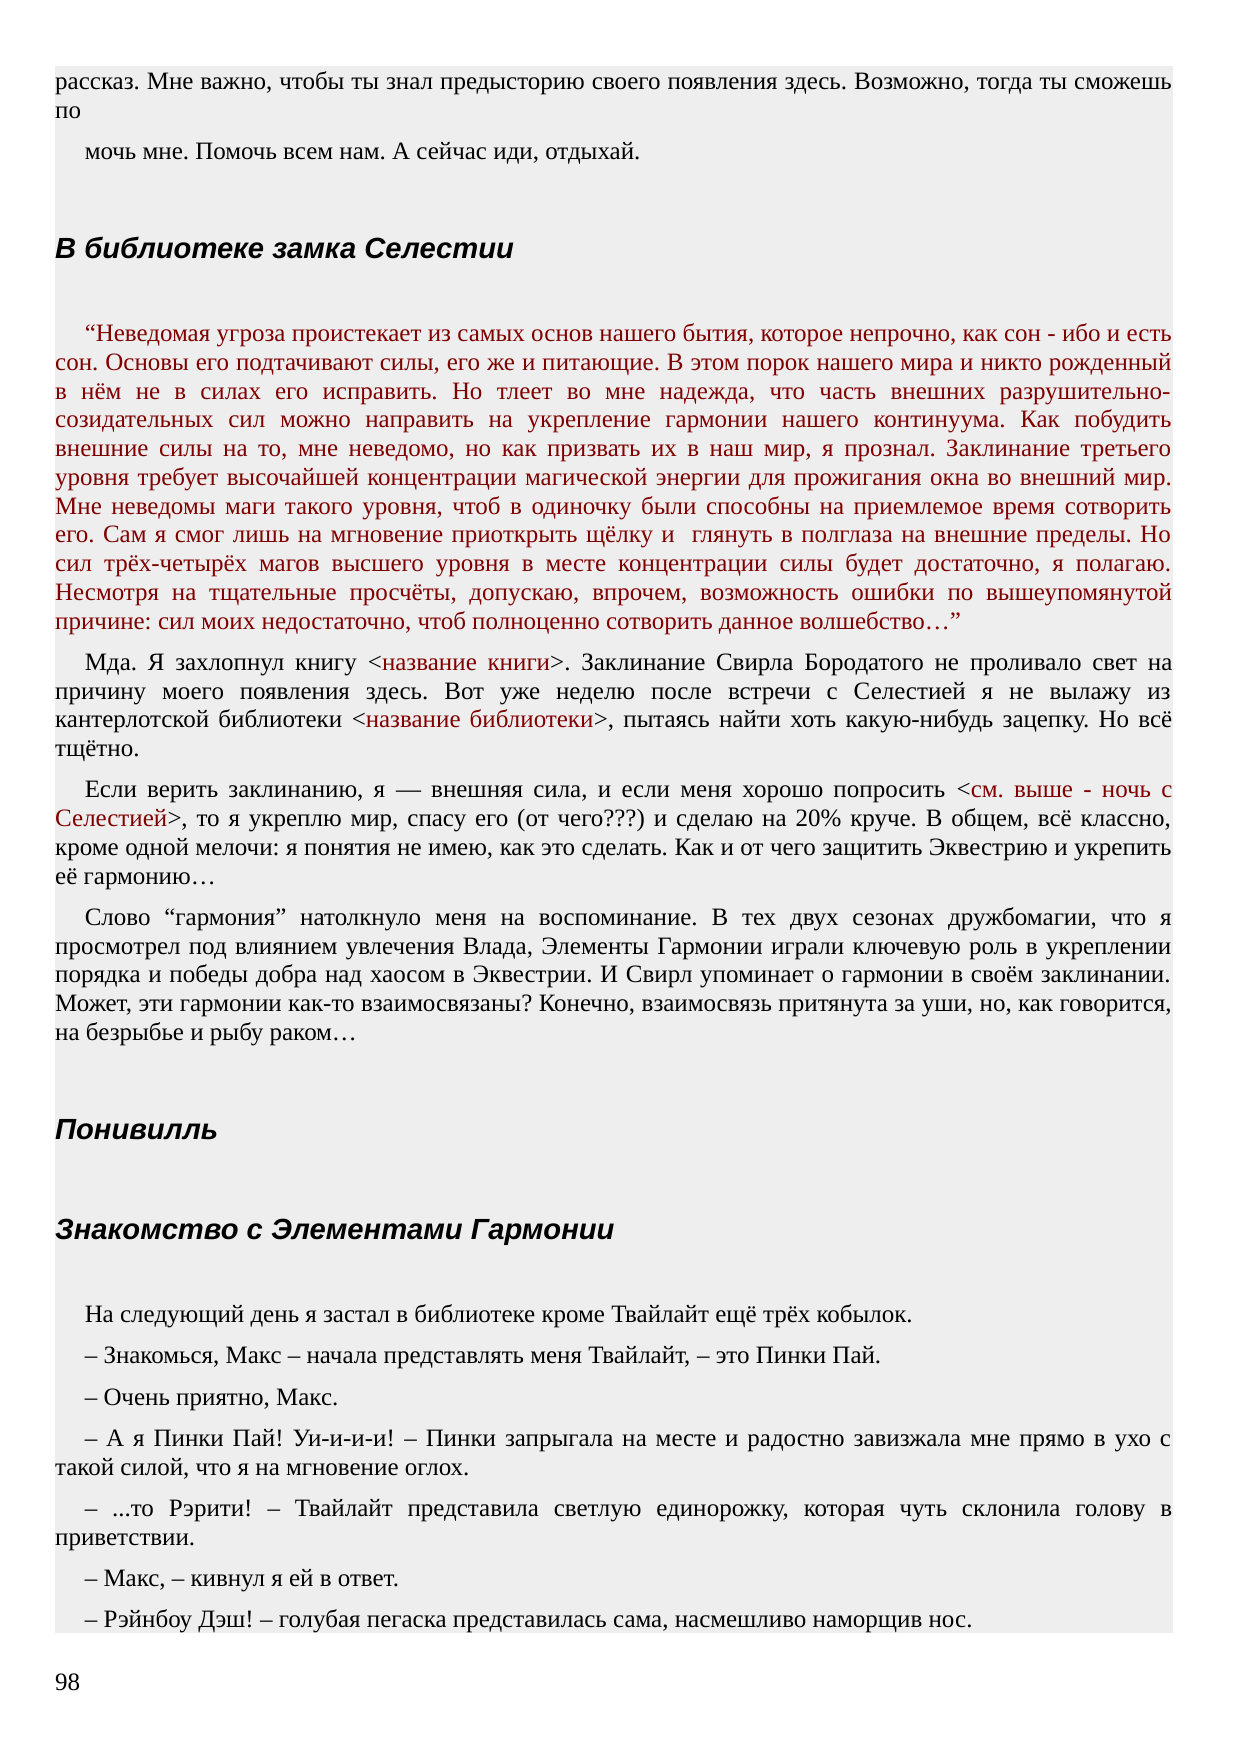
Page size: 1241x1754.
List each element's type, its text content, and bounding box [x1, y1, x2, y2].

text – ...то Рэрити! – Твайлайт представила светлую единорожку, которая чуть склонила голову в приветствии. [55, 1493, 1173, 1550]
text мочь мне. Помочь всем нам. А сейчас иди, отдыхай. [55, 136, 1173, 165]
text Мда. Я захлопнул книгу <название книги>. Заклинание Свирла Бородатого не проливало свет на причину моего появления здесь. Вот уже неделю после встречи с Селестией я не вылажу из кантерлотской библиотеки <название библиотеки>, пытаясь найти хоть какую-нибудь зацепку. Но всё тщётно. [55, 647, 1173, 762]
text Слово “гармония” натолкнуло меня на воспоминание. В тех двух сезонах дружбомагии, что я просмотрел под влиянием увлечения Влада, Элементы Гармонии играли ключевую роль в укреплении порядка и победы добра над хаосом в Эквестрии. И Свирл упоминает о гармонии в своём заклинании. Может, эти гармонии как-то взаимосвязаны? Конечно, взаимосвязь притянута за уши, но, как говорится, на безрыбье и рыбу раком… [55, 902, 1173, 1046]
subtitle Понивилль [55, 1112, 1173, 1146]
text – Очень приятно, Макс. [55, 1382, 1173, 1410]
text Если верить заклинанию, я — внешняя сила, и если меня хорошо попросить <см. выше - ночь с Селестией>, то я укреплю мир, спасу его (от чего???) и сделаю на 20% круче. В общем, всё классно, кроме одной мелочи: я понятия не имею, как это сделать. Как и от чего защитить Эквестрию и укрепить её гармонию… [55, 774, 1173, 889]
text рассказ. Мне важно, чтобы ты знал предысторию своего появления здесь. Возможно, тогда ты сможешь по [55, 66, 1173, 123]
text “Неведомая угроза проистекает из самых основ нашего бытия, которое непрочно, как сон - ибо и есть сон. Основы его подтачивают силы, его же и питающие. В этом порок нашего мира и никто рожденный в нём не в силах его исправить. Но тлеет во мне надежда, что часть внешних разрушительно-созидательных сил можно направить на укрепление гармонии нашего континуума. Как побудить внешние силы на то, мне неведомо, но как призвать их в наш мир, я прознал. Заклинание третьего уровня требует высочайшей концентрации магической энергии для прожигания окна во внешний мир. Мне неведомы маги такого уровня, чтоб в одиночку были способны на приемлемое время сотворить его. Сам я смог лишь на мгновение приоткрыть щёлку и глянуть в полглаза на внешние пределы. Но сил трёх-четырёх магов высшего уровня в месте концентрации силы будет достаточно, я полагаю. Несмотря на тщательные просчёты, допускаю, впрочем, возможность ошибки по вышеупомянутой причине: сил моих недостаточно, чтоб полноценно сотворить данное волшебство…” [55, 318, 1173, 634]
text На следующий день я застал в библиотеке кроме Твайлайт ещё трёх кобылок. [55, 1299, 1173, 1328]
subtitle Знакомство с Элементами Гармонии [55, 1212, 1173, 1245]
text – Макс, – кивнул я ей в ответ. [55, 1563, 1173, 1592]
text – Рэйнбоу Дэш! – голубая пегаска представилась сама, насмешливо наморщив нос. [55, 1604, 1173, 1633]
text – Знакомься, Макс – начала представлять меня Твайлайт, – это Пинки Пай. [55, 1340, 1173, 1369]
subtitle В библиотеке замка Селестии [55, 231, 1173, 264]
text – А я Пинки Пай! Уи-и-и-и! – Пинки запрыгала на месте и радостно завизжала мне прямо в ухо с такой силой, что я на мгновение оглох. [55, 1423, 1173, 1480]
